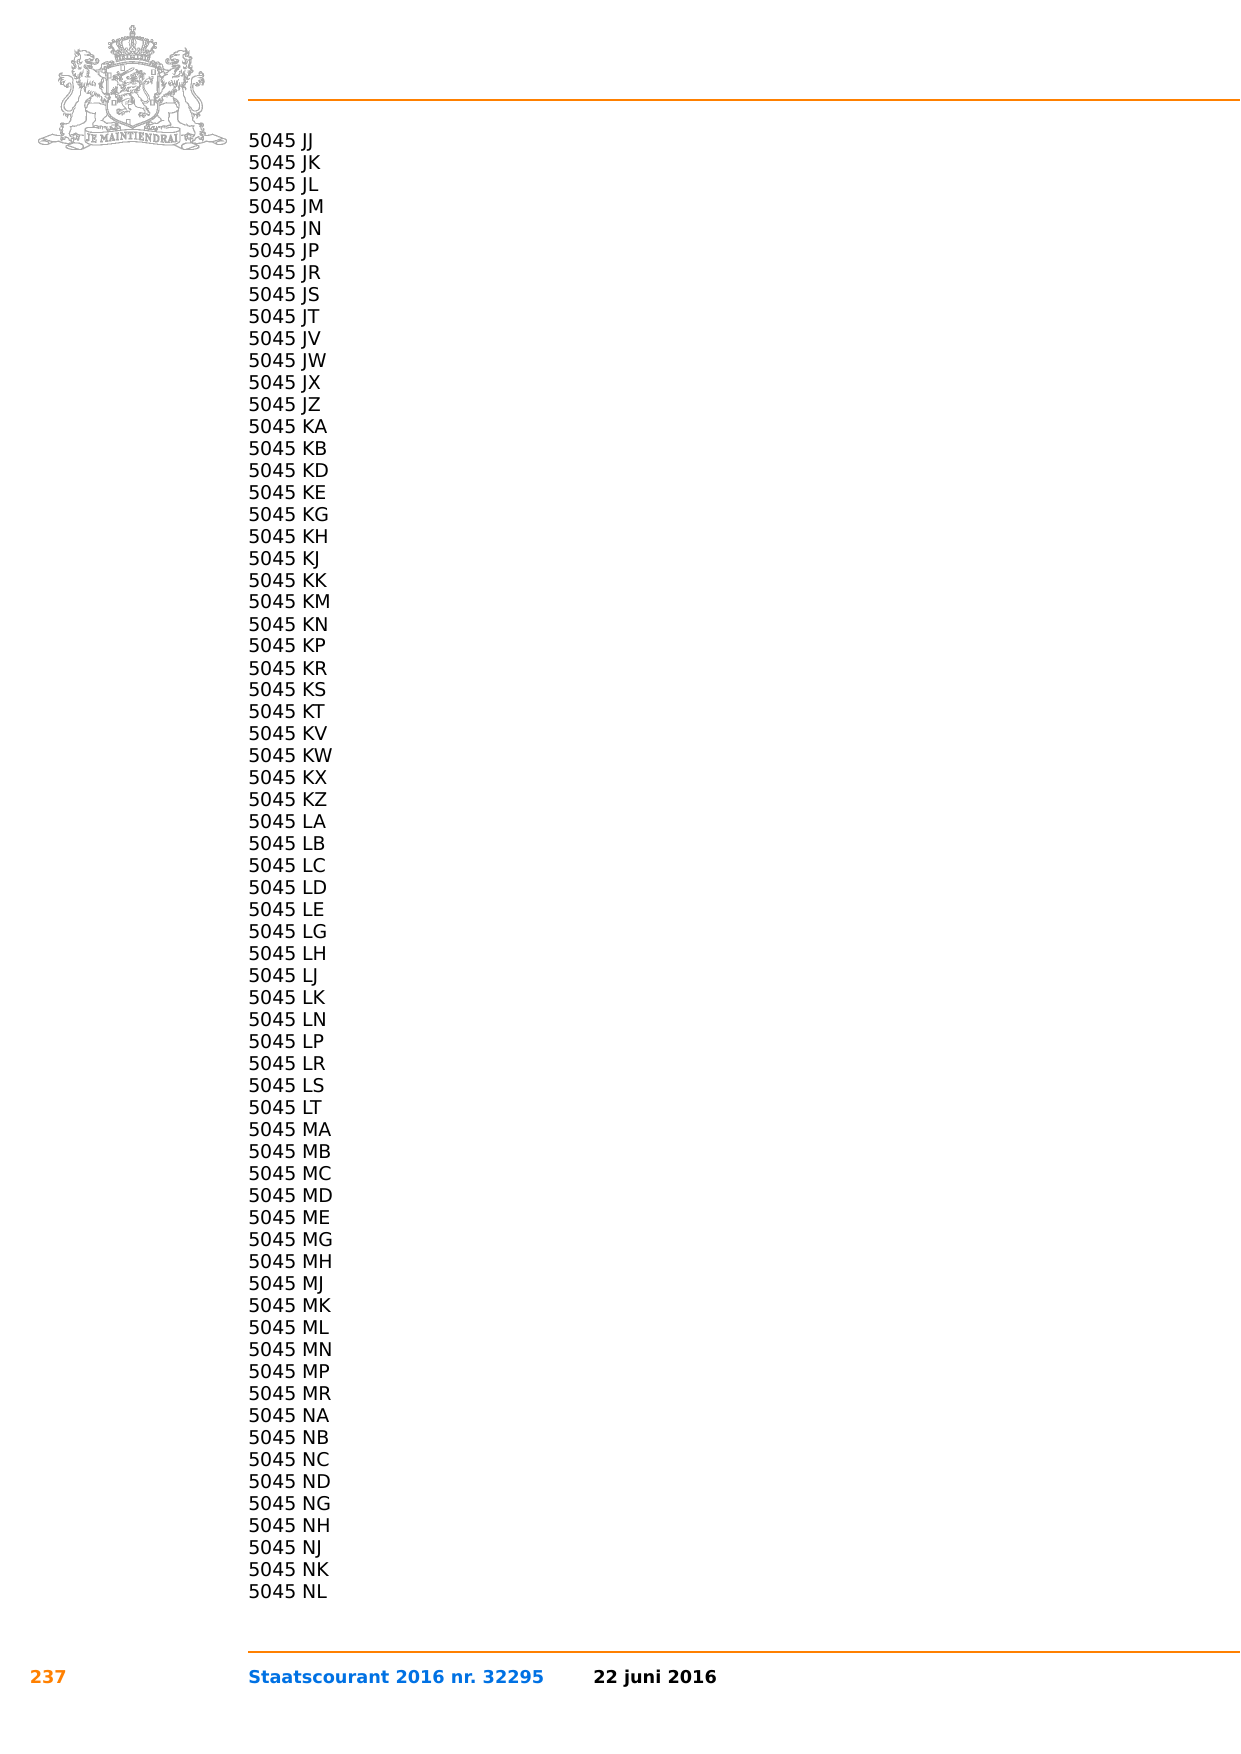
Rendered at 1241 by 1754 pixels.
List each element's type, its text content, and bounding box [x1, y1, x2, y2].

text 5045 KR [248, 657, 1163, 679]
text 5045 MG [248, 1229, 1163, 1251]
text 5045 LN [248, 1009, 1163, 1031]
text 5045 LD [248, 877, 1163, 899]
text 5045 JV [248, 328, 1163, 350]
text 5045 ND [248, 1471, 1163, 1493]
text 5045 LR [248, 1053, 1163, 1075]
text 5045 KB [248, 438, 1163, 459]
text 5045 KM [248, 591, 1163, 613]
text 5045 MR [248, 1383, 1163, 1405]
text 5045 JP [248, 240, 1163, 262]
text 5045 KV [248, 723, 1163, 745]
text 5045 KJ [248, 547, 1163, 569]
text 5045 NB [248, 1427, 1163, 1449]
text 5045 LS [248, 1075, 1163, 1097]
text 5045 KE [248, 482, 1163, 503]
text 5045 LE [248, 899, 1163, 921]
text 5045 LK [248, 987, 1163, 1009]
text 5045 KX [248, 767, 1163, 789]
text 5045 JR [248, 262, 1163, 284]
text 5045 KK [248, 569, 1163, 591]
text 5045 JS [248, 284, 1163, 306]
text 5045 NH [248, 1514, 1163, 1537]
text 5045 NC [248, 1449, 1163, 1471]
text 5045 MK [248, 1295, 1163, 1317]
text 5045 ME [248, 1207, 1163, 1229]
text 5045 LG [248, 921, 1163, 943]
text 5045 JT [248, 306, 1163, 328]
text 5045 NA [248, 1405, 1163, 1427]
text 5045 KN [248, 613, 1163, 635]
text 5045 JW [248, 350, 1163, 372]
text 5045 JJ [248, 130, 1163, 152]
text 5045 JN [248, 218, 1163, 240]
text 5045 MB [248, 1141, 1163, 1163]
text 5045 KD [248, 459, 1163, 482]
text 5045 MP [248, 1361, 1163, 1383]
text 5045 MJ [248, 1273, 1163, 1295]
text 5045 JK [248, 152, 1163, 174]
text 5045 LH [248, 943, 1163, 965]
text 5045 LT [248, 1097, 1163, 1119]
text 5045 MD [248, 1185, 1163, 1207]
text 5045 NJ [248, 1537, 1163, 1558]
text 5045 KH [248, 526, 1163, 547]
text 5045 JL [248, 174, 1163, 196]
text 5045 MH [248, 1251, 1163, 1273]
text 5045 NG [248, 1493, 1163, 1514]
text 5045 MA [248, 1119, 1163, 1141]
text 5045 JX [248, 372, 1163, 394]
text 5045 KZ [248, 789, 1163, 811]
text 5045 NK [248, 1558, 1163, 1581]
text 5045 KW [248, 745, 1163, 767]
text 5045 NL [248, 1581, 1163, 1602]
text 5045 KG [248, 503, 1163, 526]
text 5045 LJ [248, 965, 1163, 987]
text 5045 JM [248, 196, 1163, 218]
text 5045 LC [248, 855, 1163, 877]
text 5045 LA [248, 811, 1163, 833]
text 5045 ML [248, 1317, 1163, 1339]
text 5045 JZ [248, 394, 1163, 416]
picture [38, 25, 227, 150]
text 5045 LP [248, 1031, 1163, 1053]
text 5045 KP [248, 635, 1163, 657]
text 5045 MC [248, 1163, 1163, 1185]
text 5045 LB [248, 833, 1163, 855]
text 5045 KT [248, 701, 1163, 723]
text 5045 MN [248, 1339, 1163, 1361]
text 5045 KS [248, 679, 1163, 701]
text 5045 KA [248, 416, 1163, 438]
